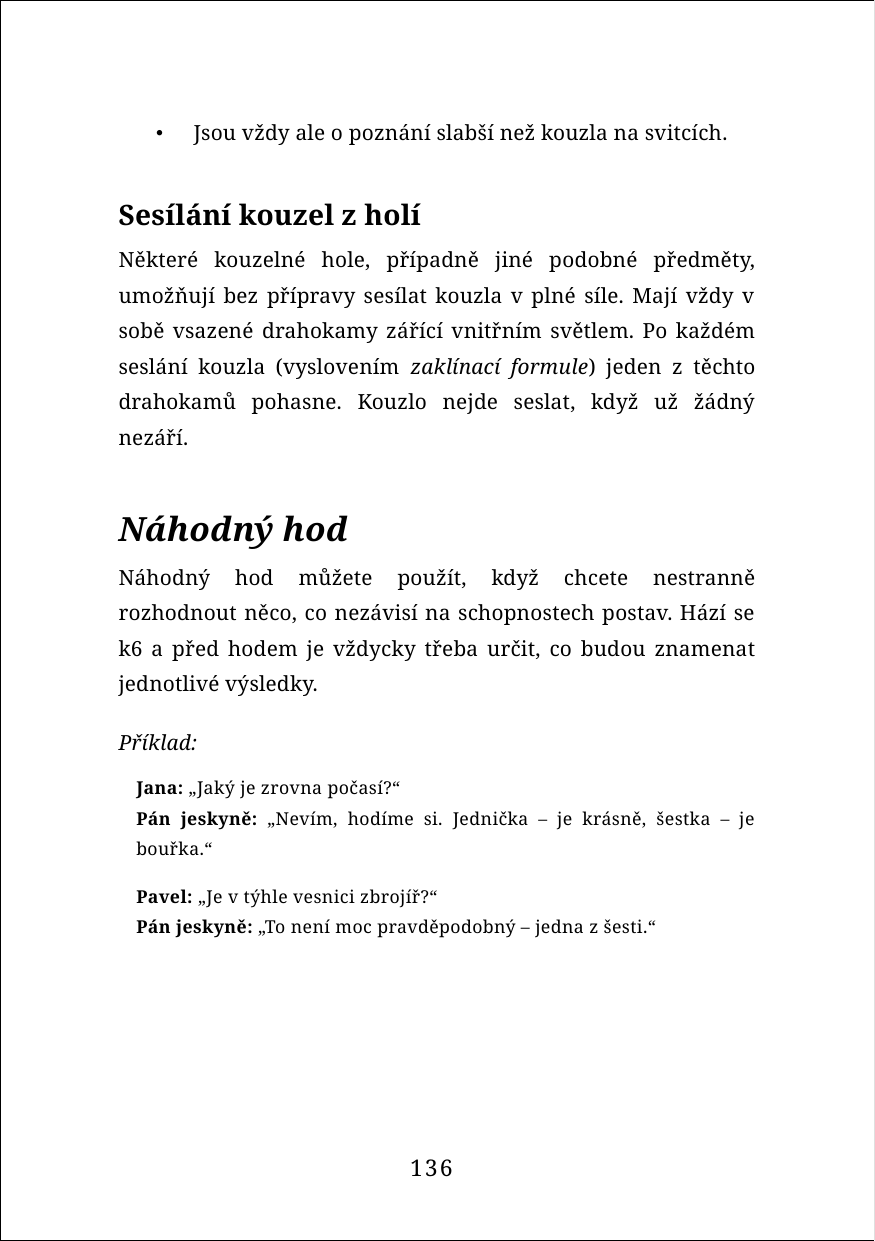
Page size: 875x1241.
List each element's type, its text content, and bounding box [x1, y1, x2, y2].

text Jana: „Jaký je zrovna počasí?“ Pán jeskyně: „Nevím, hodíme si. Jednička – je krásně, šestka – je bouřka.“ [136, 776, 756, 860]
text Pavel: „Je v týhle vesnici zbrojíř?“ Pán jeskyně: „To není moc pravděpodobný – jedna z šesti.“ [136, 884, 756, 938]
subtitle Sesílání kouzel z holí [118, 195, 756, 233]
text Příklad: [118, 728, 756, 757]
text Některé kouzelné hole, případně jiné podobné předměty, umožňují bez přípravy sesílat kouzla v plné síle. Mají vždy v sobě vsazené drahokamy zářící vnitřním světlem. Po každém seslání kouzla (vyslovením zaklínací formule) jeden z těchto drahokamů pohasne. Kouzlo nejde seslat, když už žádný nezáří. [118, 245, 756, 451]
list Jsou vždy ale o poznání slabší než kouzla na svitcích. [156, 118, 756, 147]
subtitle Náhodný hod [118, 506, 756, 551]
text Náhodný hod můžete použít, když chcete nestranně rozhodnout něco, co nezávisí na schopnostech postav. Hází se k6 a před hodem je vždycky třeba určit, co budou znamenat jednotlivé výsledky. [118, 563, 756, 698]
